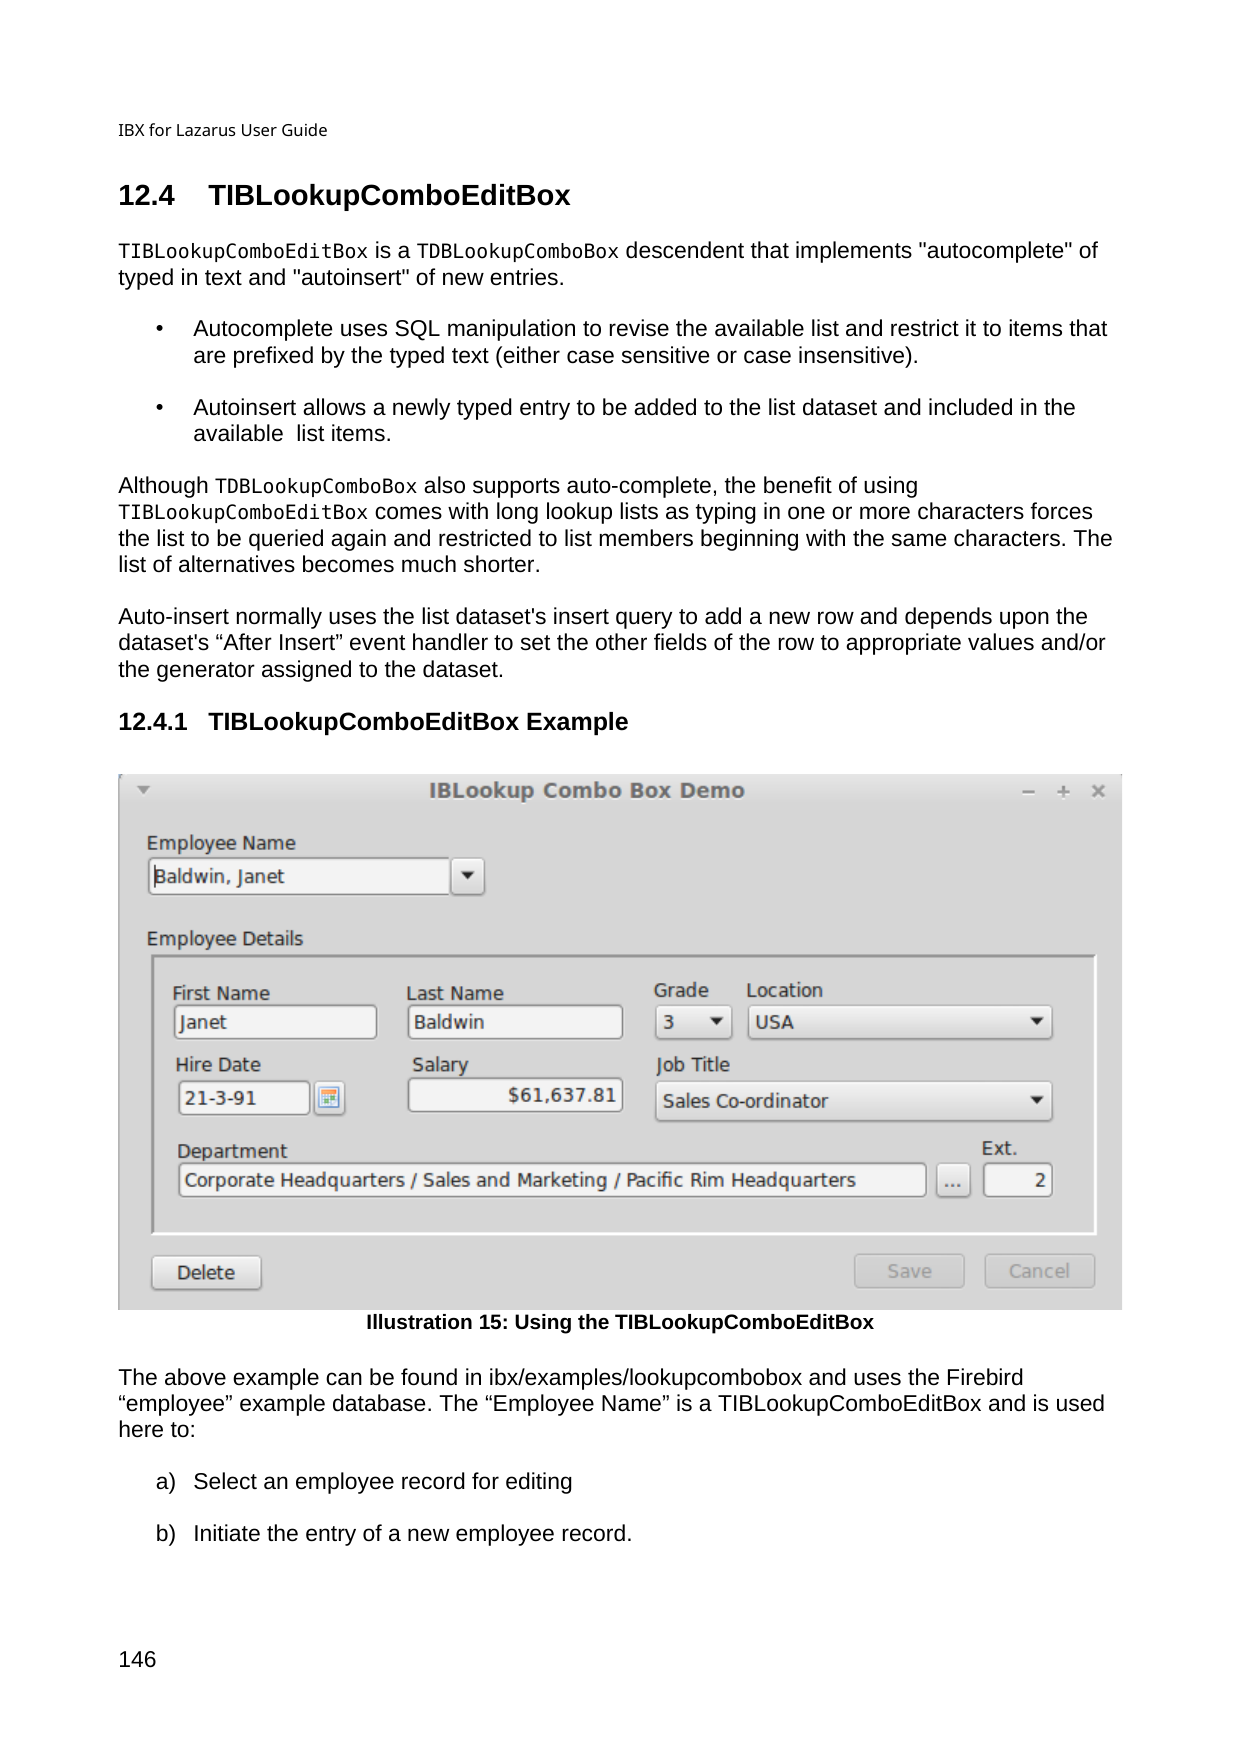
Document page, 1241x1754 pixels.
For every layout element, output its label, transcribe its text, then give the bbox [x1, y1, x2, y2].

list Autocomplete uses SQL manipulation to revise the available list and restrict it to items that are prefixed by the typed text (either case sensitive or case insensitive). [156, 315, 1122, 368]
text TIBLookupComboEditBox is a TDBLookupComboBox descendent that implements "autocomplete" of typed in text and "autoinsert" of new entries. [118, 237, 1122, 290]
list Select an employee record for editing [156, 1468, 1122, 1494]
text The above example can be found in ibx/examples/lookupcombobox and uses the Firebird “employee” example database. The “Employee Name” is a TIBLookupComboEditBox and is used here to: [118, 1333, 1122, 1443]
picture [118, 774, 1123, 1310]
subtitle TIBLookupComboEditBox Example [118, 707, 1122, 736]
list Initiate the entry of a new employee record. [156, 1520, 1122, 1546]
text Although TDBLookupComboBox also supports auto-complete, the benefit of using TIBLookupComboEditBox comes with long lookup lists as typing in one or more characters forces the list to be queried again and restricted to list members beginning with the same characters. The list of alternatives becomes much shorter. [118, 472, 1122, 577]
subtitle TIBLookupComboEditBox [118, 178, 1122, 212]
text Auto-insert normally uses the list dataset's insert query to add a new row and depends upon the dataset's “After Insert” event handler to set the other fields of the row to appropriate values and/or the generator assigned to the dataset. [118, 603, 1122, 682]
list Autoinsert allows a newly typed entry to be added to the list dataset and included in the available list items. [156, 394, 1122, 446]
text [118, 762, 1122, 774]
text Illustration 15: Using the TIBLookupComboEditBox [118, 1310, 1122, 1333]
